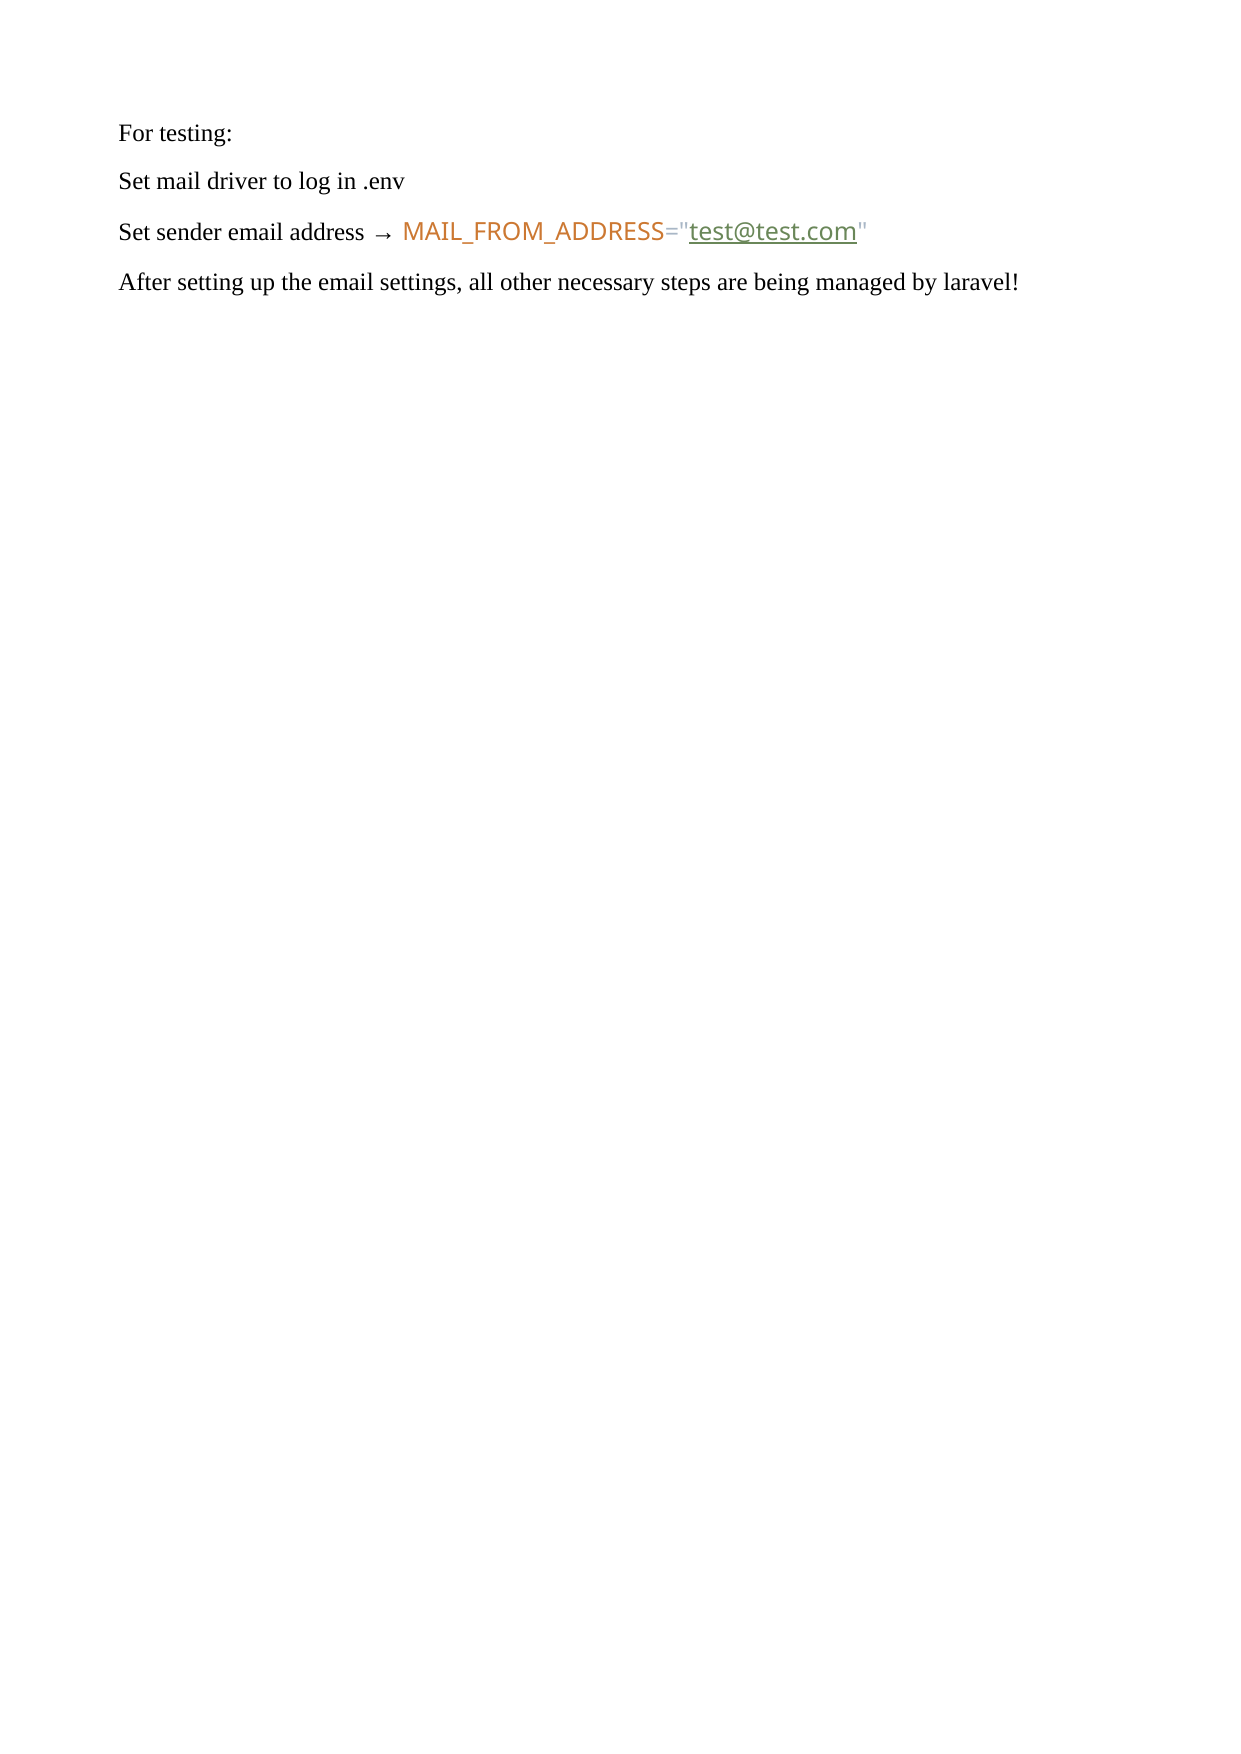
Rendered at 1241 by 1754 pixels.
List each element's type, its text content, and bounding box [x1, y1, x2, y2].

text After setting up the email settings, all other necessary steps are being managed by laravel! [118, 267, 1122, 296]
text For testing: [118, 118, 1122, 147]
text Set sender email address → MAIL_FROM_ADDRESS="test@test.com" [118, 213, 1122, 247]
text Set mail driver to log in .env [118, 166, 1122, 194]
